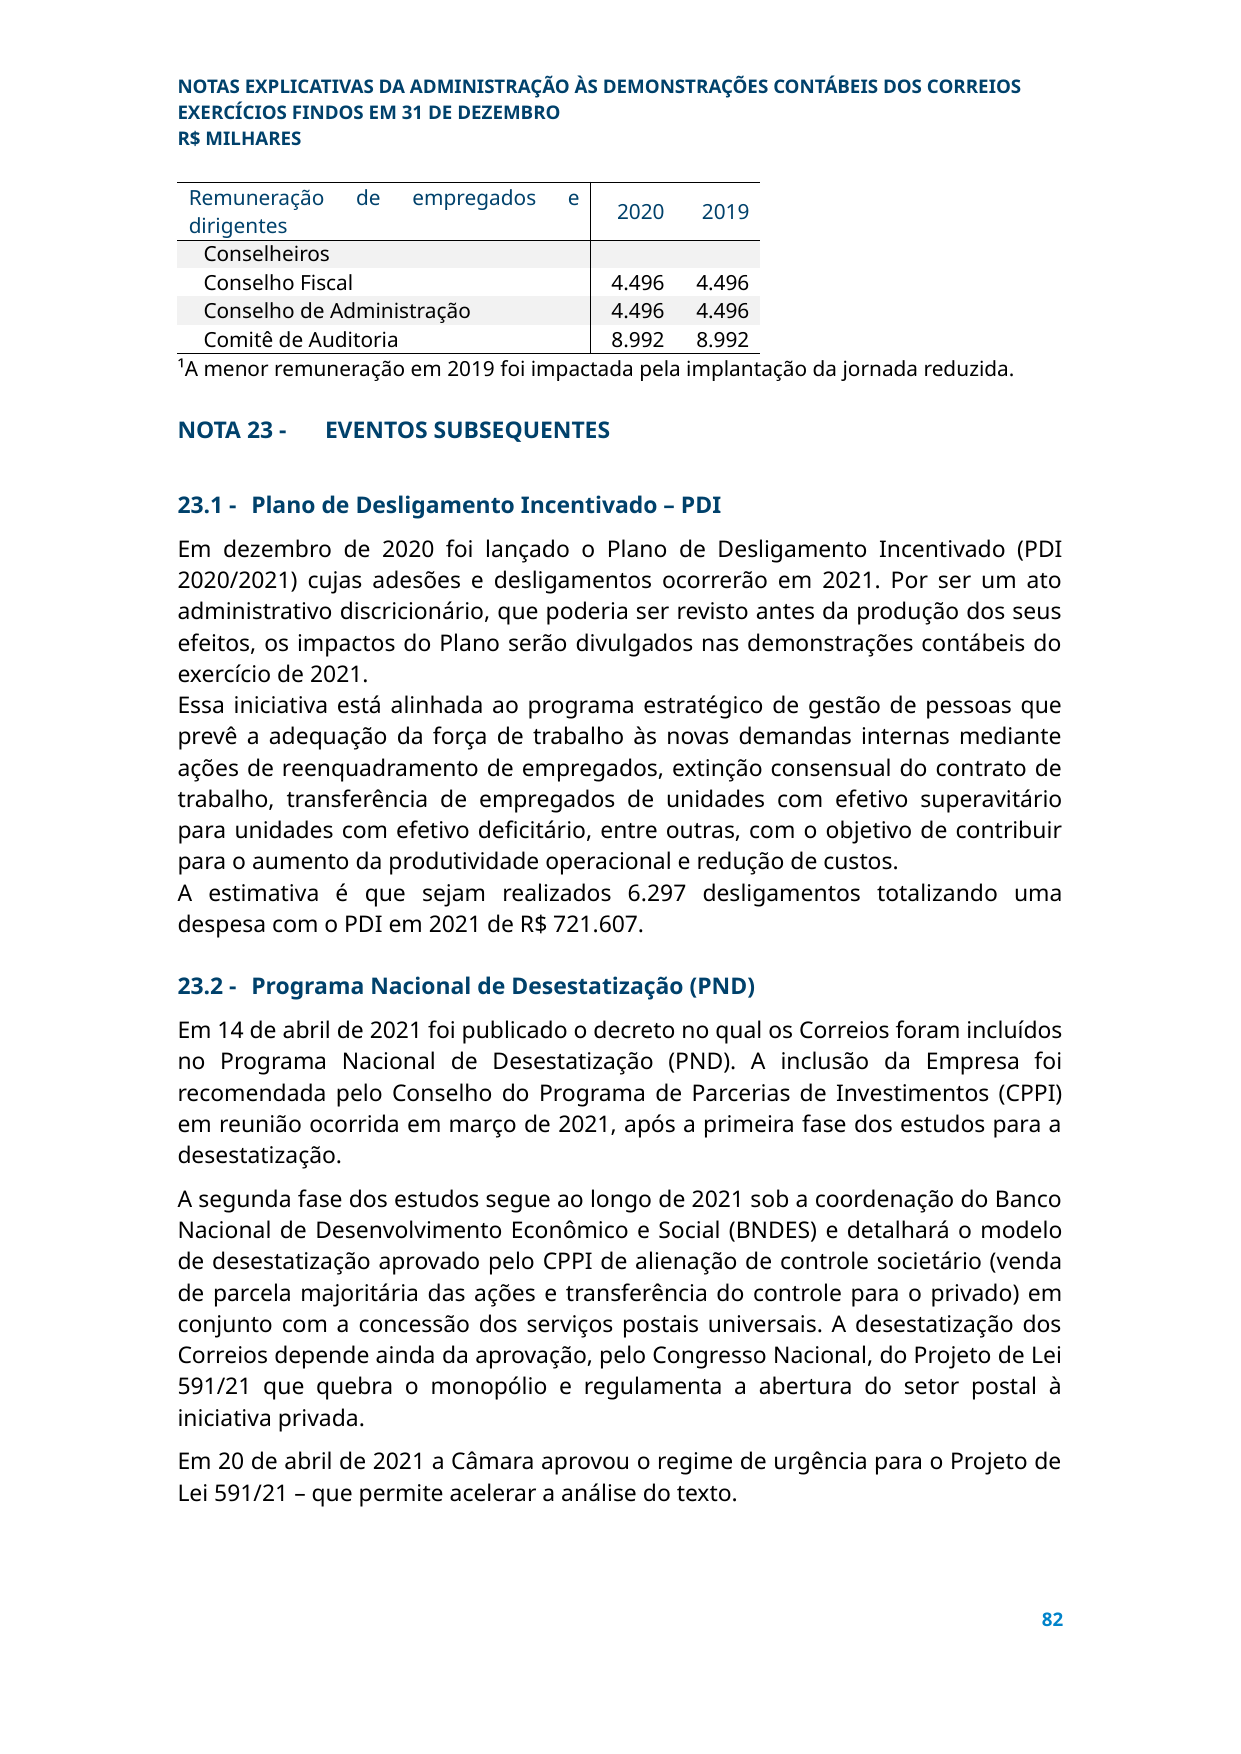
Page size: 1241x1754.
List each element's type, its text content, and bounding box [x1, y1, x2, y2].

table_header 2020 [591, 183, 676, 239]
table_cell [676, 241, 760, 268]
table_cell 4.496 [676, 268, 760, 296]
table_cell [591, 241, 676, 268]
table_cell 4.496 [591, 296, 676, 325]
text Essa iniciativa está alinhada ao programa estratégico de gestão de pessoas que prevê a adequação da força de trabalho às novas demandas internas mediante ações de reenquadramento de empregados, extinção consensual do contrato de trabalho, transferência de empregados de unidades com efetivo superavitário para unidades com efetivo deficitário, entre outras, com o objetivo de contribuir para o aumento da produtividade operacional e redução de custos. [177, 689, 1063, 876]
table_header 2019 [676, 183, 760, 239]
list Programa Nacional de Desestatização (PND) [177, 970, 1063, 1001]
text Em 14 de abril de 2021 foi publicado o decreto no qual os Correios foram incluídos no Programa Nacional de Desestatização (PND). A inclusão da Empresa foi recomendada pelo Conselho do Programa de Parcerias de Investimentos (CPPI) em reunião ocorrida em março de 2021, após a primeira fase dos estudos para a desestatização. [177, 1014, 1063, 1170]
table_header Remuneração de empregados e dirigentes [177, 183, 590, 239]
table_cell 4.496 [591, 268, 676, 296]
table_cell 8.992 [591, 325, 676, 353]
table_cell 4.496 [676, 296, 760, 325]
text A estimativa é que sejam realizados 6.297 desligamentos totalizando uma despesa com o PDI em 2021 de R$ 721.607. [177, 876, 1063, 939]
table_cell 8.992 [676, 325, 760, 353]
table_cell Comitê de Auditoria [177, 325, 590, 353]
list EVENTOS SUBSEQUENTES [177, 414, 1063, 445]
text A segunda fase dos estudos segue ao longo de 2021 sob a coordenação do Banco Nacional de Desenvolvimento Econômico e Social (BNDES) e detalhará o modelo de desestatização aprovado pelo CPPI de alienação de controle societário (venda de parcela majoritária das ações e transferência do controle para o privado) em conjunto com a concessão dos serviços postais universais. A desestatização dos Correios depende ainda da aprovação, pelo Congresso Nacional, do Projeto de Lei 591/21 que quebra o monopólio e regulamenta a abertura do setor postal à iniciativa privada. [177, 1183, 1063, 1433]
text Em dezembro de 2020 foi lançado o Plano de Desligamento Incentivado (PDI 2020/2021) cujas adesões e desligamentos ocorrerão em 2021. Por ser um ato administrativo discricionário, que poderia ser revisto antes da produção dos seus efeitos, os impactos do Plano serão divulgados nas demonstrações contábeis do exercício de 2021. [177, 533, 1063, 689]
text Em 20 de abril de 2021 a Câmara aprovou o regime de urgência para o Projeto de Lei 591/21 – que permite acelerar a análise do texto. [177, 1445, 1063, 1508]
table_cell Conselho de Administração [177, 296, 590, 325]
table_cell Conselheiros [177, 241, 590, 268]
table_cell Conselho Fiscal [177, 268, 590, 296]
text ¹A menor remuneração em 2019 foi impactada pela implantação da jornada reduzida. [177, 354, 1063, 383]
list Plano de Desligamento Incentivado – PDI [177, 489, 1063, 520]
